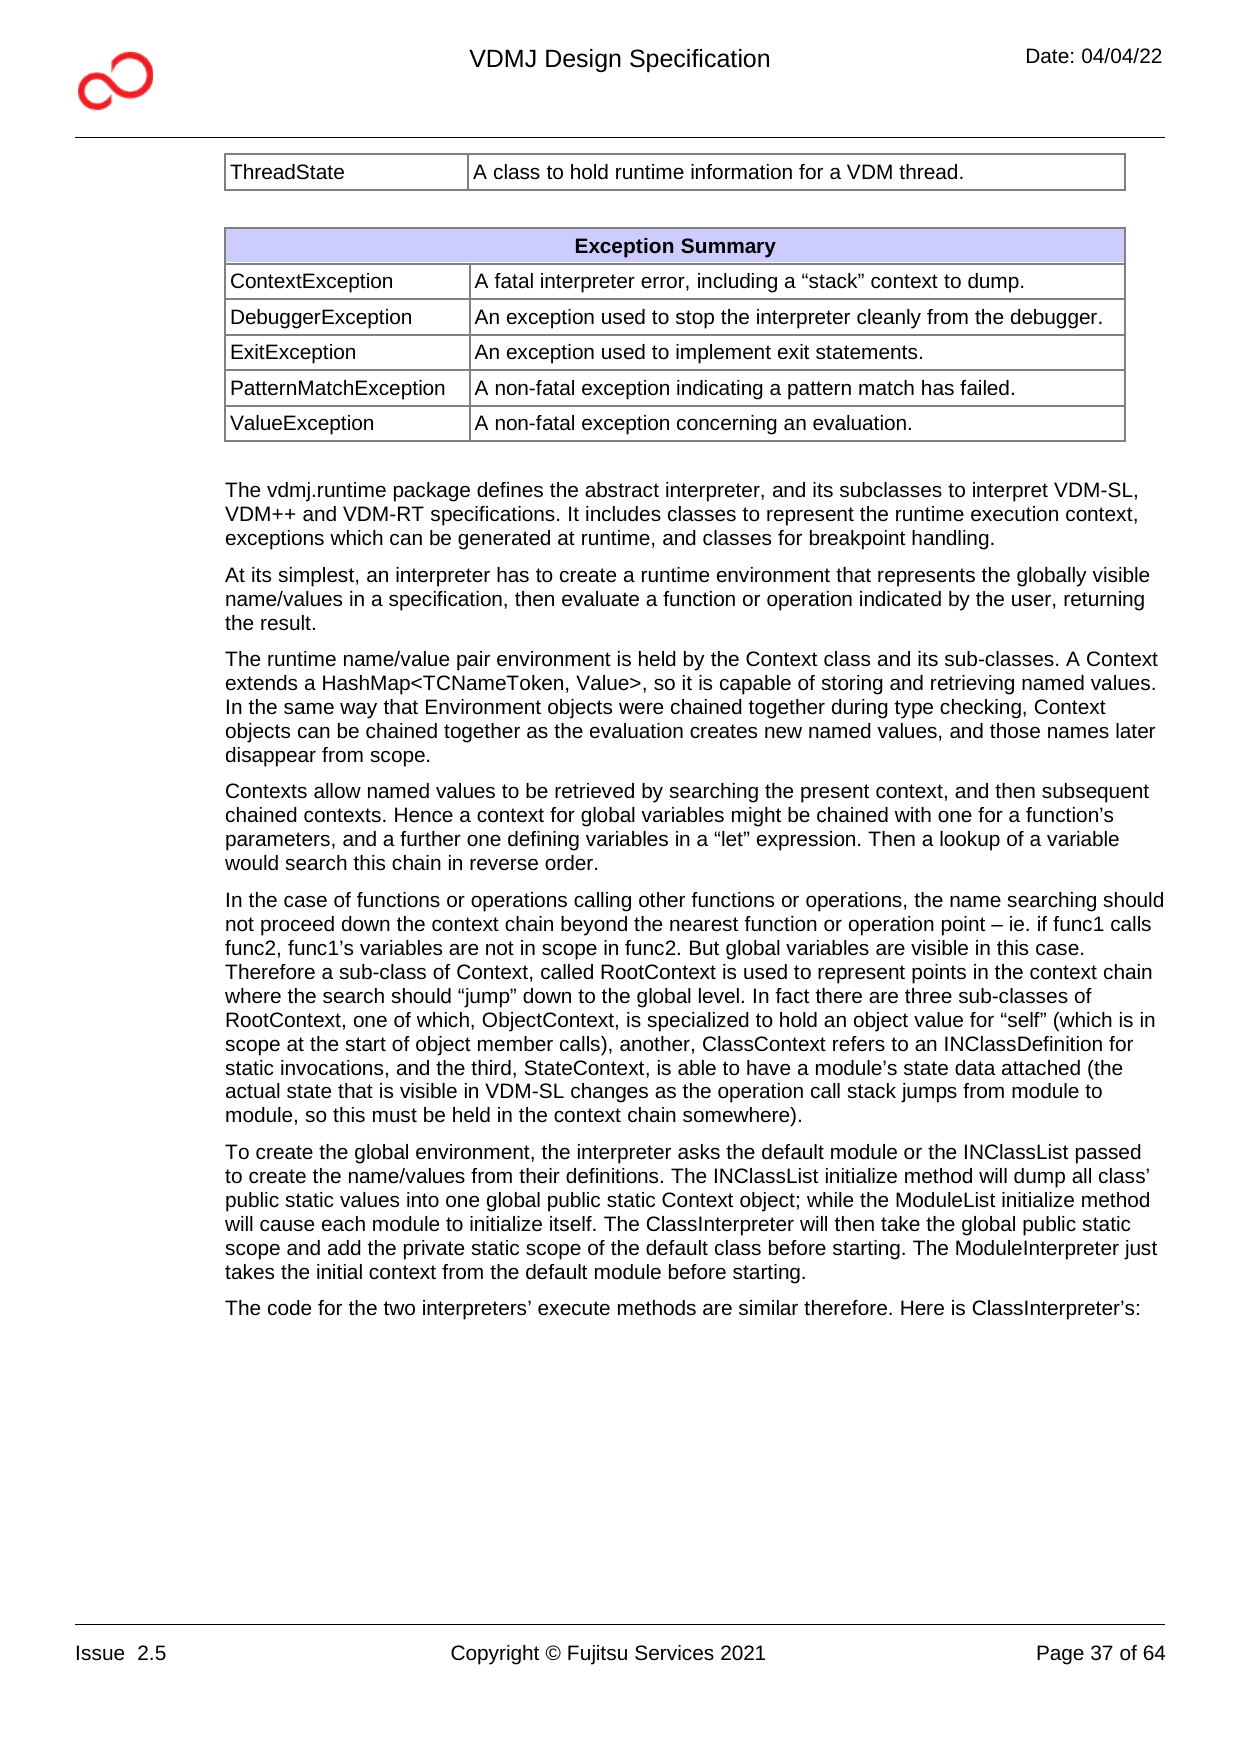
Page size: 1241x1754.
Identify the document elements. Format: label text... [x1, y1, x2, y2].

table_cell PatternMatchException [226, 371, 469, 404]
table_header Exception Summary [226, 229, 1124, 262]
table_cell An exception used to implement exit statements. [471, 336, 1124, 369]
text The vdmj.runtime package defines the abstract interpreter, and its subclasses to interpret VDM-SL, VDM++ and VDM-RT specifications. It includes classes to represent the runtime execution context, exceptions which can be generated at runtime, and classes for breakpoint handling. [225, 479, 1165, 551]
table_cell ThreadState [226, 155, 467, 188]
table_cell A fatal interpreter error, including a “stack” context to dump. [471, 265, 1124, 298]
text The code for the two interpreters’ execute methods are similar therefore. Here is ClassInterpreter’s: [225, 1296, 1165, 1320]
table_cell ValueException [226, 407, 469, 440]
table_cell An exception used to stop the interpreter cleanly from the debugger. [471, 300, 1124, 333]
table_cell ExitException [226, 336, 469, 369]
table_cell ContextException [226, 265, 469, 298]
text Contexts allow named values to be retrieved by searching the present context, and then subsequent chained contexts. Hence a context for global variables might be chained with one for a function’s parameters, and a further one defining variables in a “let” expression. Then a lookup of a variable would search this chain in reverse order. [225, 780, 1165, 876]
table_cell A class to hold runtime information for a VDM thread. [469, 155, 1124, 188]
table_cell DebuggerException [226, 300, 469, 333]
table_cell A non-fatal exception concerning an evaluation. [471, 407, 1124, 440]
text The runtime name/value pair environment is held by the Context class and its sub-classes. A Context extends a HashMap<TCNameToken, Value>, so it is capable of storing and retrieving named values. In the same way that Environment objects were chained together during type checking, Context objects can be chained together as the evaluation creates new named values, and those names later disappear from scope. [225, 647, 1165, 767]
text To create the global environment, the interpreter asks the default module or the INClassList passed to create the name/values from their definitions. The INClassList initialize method will dump all class’ public static values into one global public static Context object; while the ModuleList initialize method will cause each module to initialize itself. The ClassInterpreter will then take the global public static scope and add the private static scope of the default class before starting. The ModuleInterpreter just takes the initial context from the default module before starting. [225, 1140, 1165, 1284]
text At its simplest, an interpreter has to create a runtime environment that represents the globally visible name/values in a specification, then evaluate a function or operation indicated by the user, returning the result. [225, 563, 1165, 635]
text In the case of functions or operations calling other functions or operations, the name searching should not proceed down the context chain beyond the nearest function or operation point – ie. if func1 calls func2, func1’s variables are not in scope in func2. But global variables are visible in this case. Therefore a sub-class of Context, called RootContext is used to represent points in the context chain where the search should “jump” down to the global level. In fact there are three sub-classes of RootContext, one of which, ObjectContext, is specialized to hold an object value for “self” (which is in scope at the start of object member calls), another, ClassContext refers to an INClassDefinition for static invocations, and the third, StateContext, is able to have a module’s state data attached (the actual state that is visible in VDM-SL changes as the operation call stack jumps from module to module, so this must be held in the context chain somewhere). [225, 888, 1165, 1128]
picture [78, 44, 153, 120]
table_cell A non-fatal exception indicating a pattern match has failed. [471, 371, 1124, 404]
